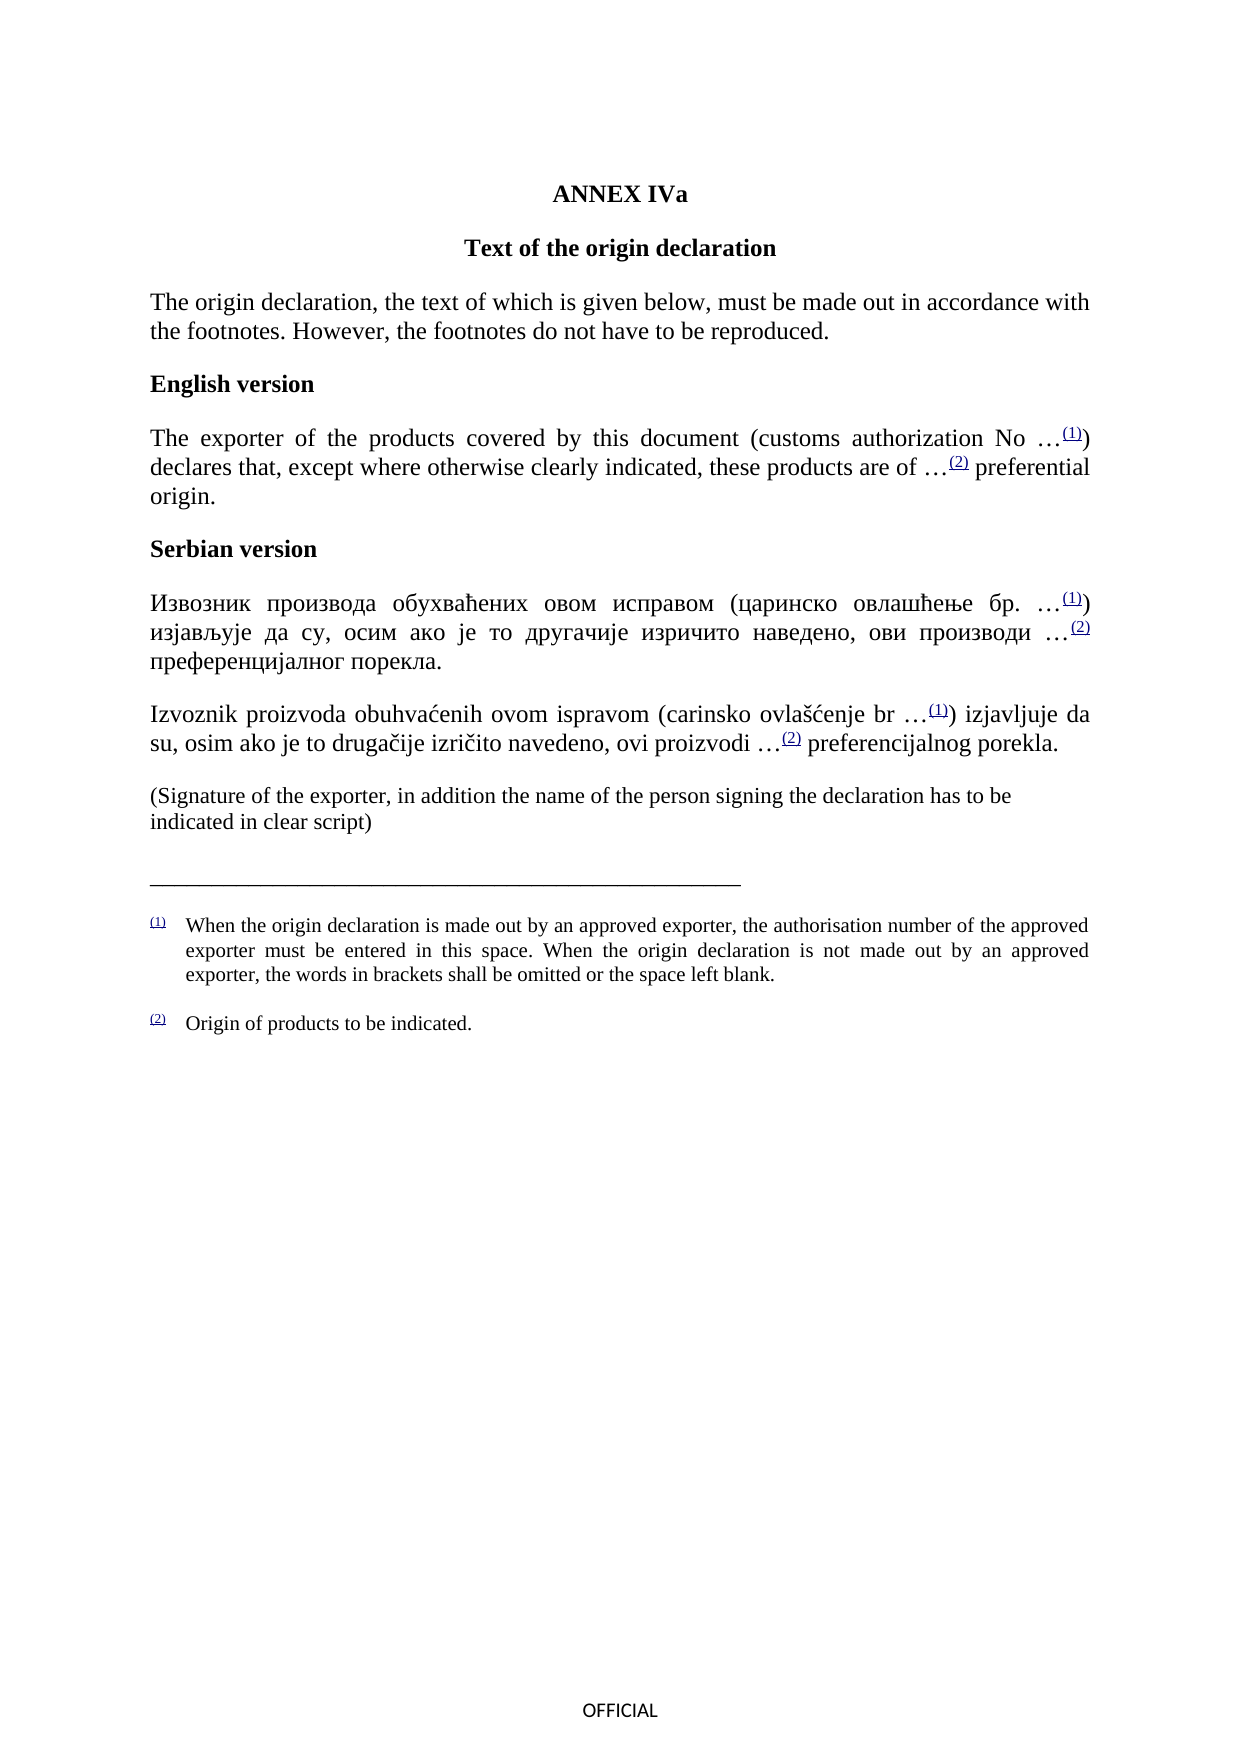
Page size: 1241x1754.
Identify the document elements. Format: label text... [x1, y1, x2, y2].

text Извозник производа обухваћених овом исправом (царинско овлашћење бр. …(1)) изјављује да су, осим ако је тo другачије изричито наведено, ови производи …(2) преференцијалног порекла. [150, 588, 1090, 674]
text Text of the origin declaration [150, 233, 1090, 262]
text Serbian version [150, 534, 1090, 563]
text (Signature of the exporter, in addition the name of the person signing the declaration has to be indicated in clear script) [150, 782, 1090, 835]
text (1) When the origin declaration is made out by an approved exporter, the authorisation number of the approved exporter must be entered in this space. When the origin declaration is not made out by an approved exporter, the words in brackets shall be omitted or the space left blank. [150, 913, 1090, 986]
text The exporter of the products covered by this document (customs authorization No …(1)) declares that, except where otherwise clearly indicated, these products are of …(2) preferential origin. [150, 423, 1090, 509]
text English version [150, 369, 1090, 398]
text (2) Origin of products to be indicated. [150, 1011, 1090, 1035]
text The origin declaration, the text of which is given below, must be made out in accordance with the footnotes. However, the footnotes do not have to be reproduced. [150, 287, 1090, 344]
text ANNEX IVa [150, 179, 1090, 208]
text Izvoznik proizvoda obuhvaćenih ovom ispravom (carinsko ovlašćenje br …(1)) izjavljuje da su, osim ako je to drugačije izričito navedeno, ovi proizvodi …(2) preferencijalnog porekla. [150, 699, 1090, 757]
